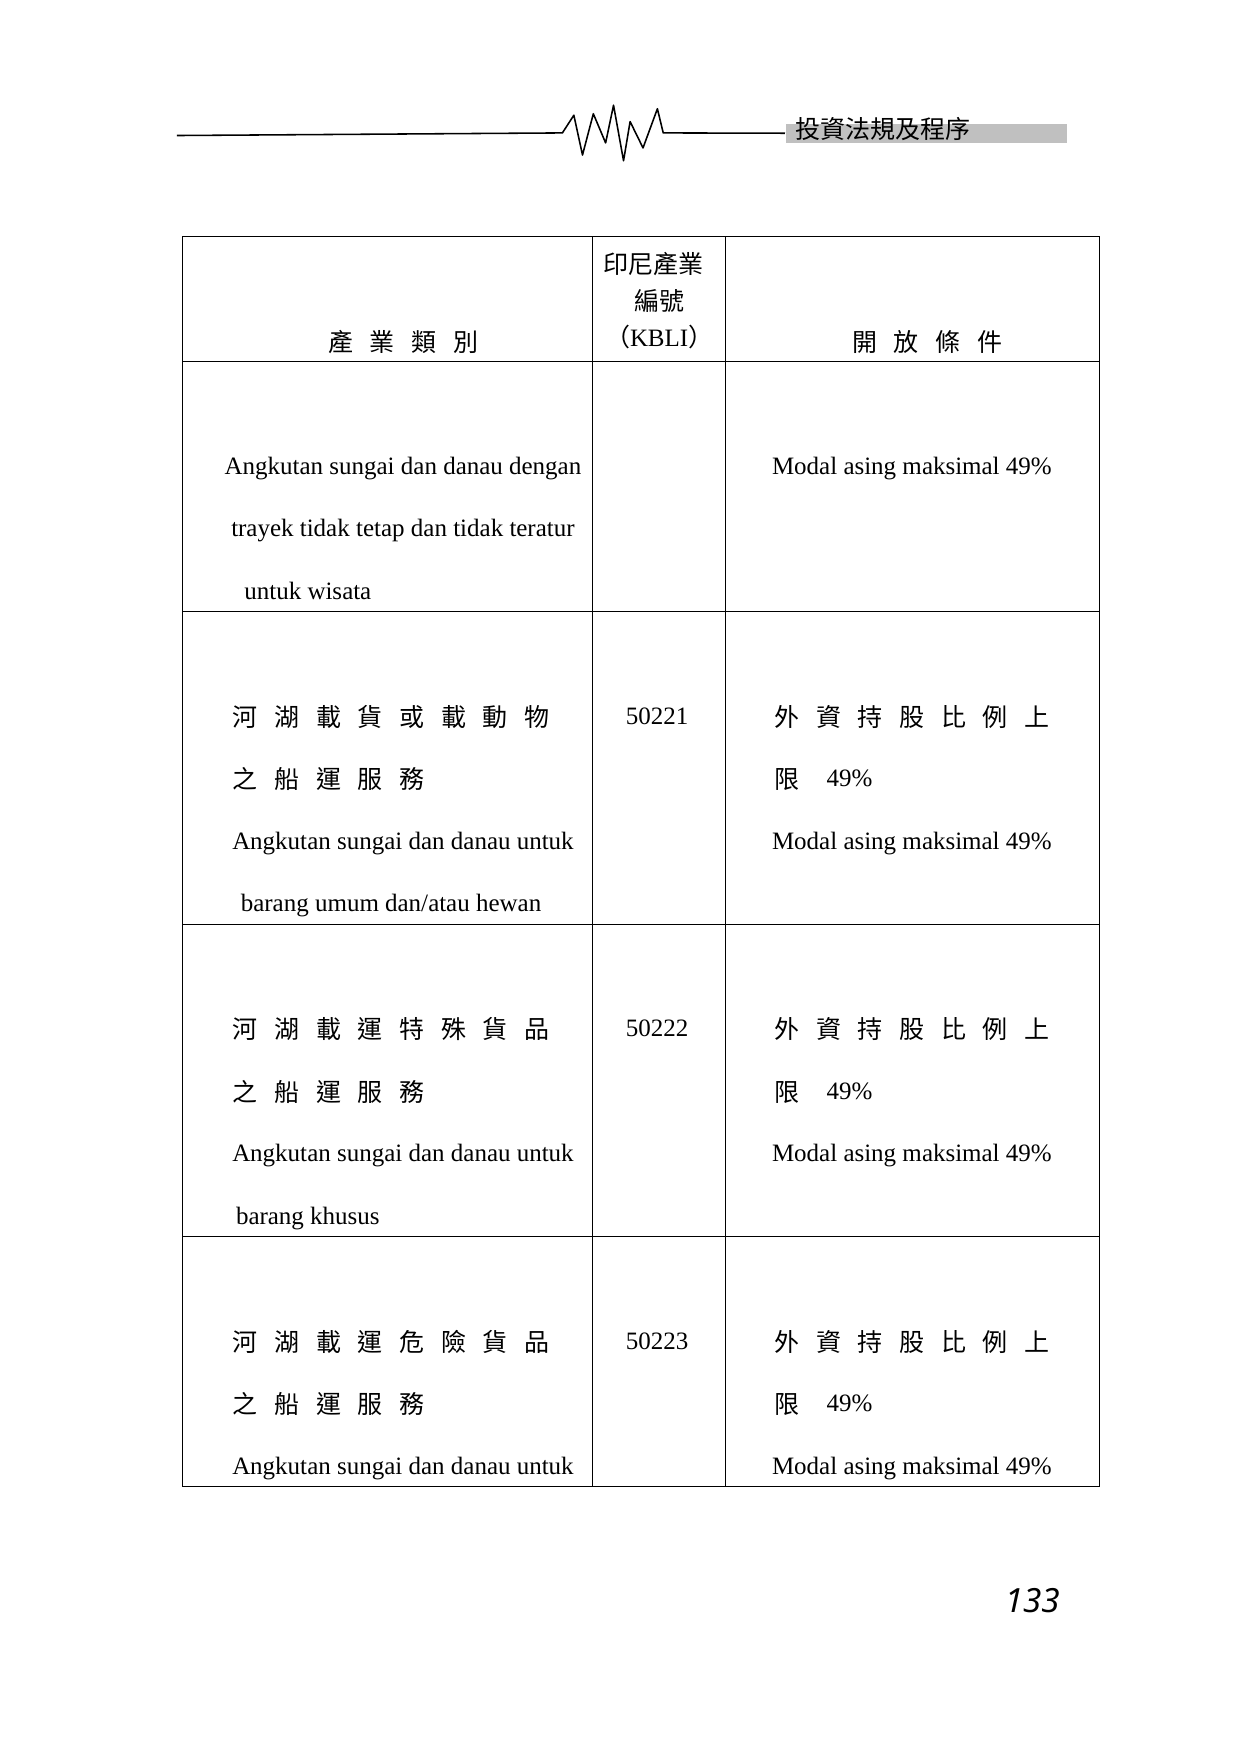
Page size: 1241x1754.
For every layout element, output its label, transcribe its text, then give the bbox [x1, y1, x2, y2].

table_cell 河湖載運特殊貨品之船運服務 Angkutan sungai dan danau untuk barang khusus [183, 925, 592, 1236]
table_header 印尼產業編號（KBLI） [593, 237, 725, 361]
table_cell Angkutan sungai dan danau dengan trayek tidak tetap dan tidak teratur untuk wisata [183, 362, 592, 611]
table_cell 50221 [593, 612, 725, 924]
table_cell 50222 [593, 925, 725, 1236]
table_cell [593, 362, 725, 611]
table_cell 河湖載運危險貨品之船運服務 Angkutan sungai dan danau untuk [183, 1237, 592, 1486]
table_cell 50223 [593, 1237, 725, 1486]
table_header 產業類別 [183, 237, 592, 361]
table_cell 河湖載貨或載動物之船運服務 Angkutan sungai dan danau untuk barang umum dan/atau hewan [183, 612, 592, 924]
table_header 開放條件 [726, 237, 1099, 361]
table_cell 外資持股比例上限49% Modal asing maksimal 49% [726, 1237, 1099, 1486]
table_cell 外資持股比例上限49% Modal asing maksimal 49% [726, 925, 1099, 1236]
table_cell 外資持股比例上限49% Modal asing maksimal 49% [726, 612, 1099, 924]
table_cell Modal asing maksimal 49% [726, 362, 1099, 611]
